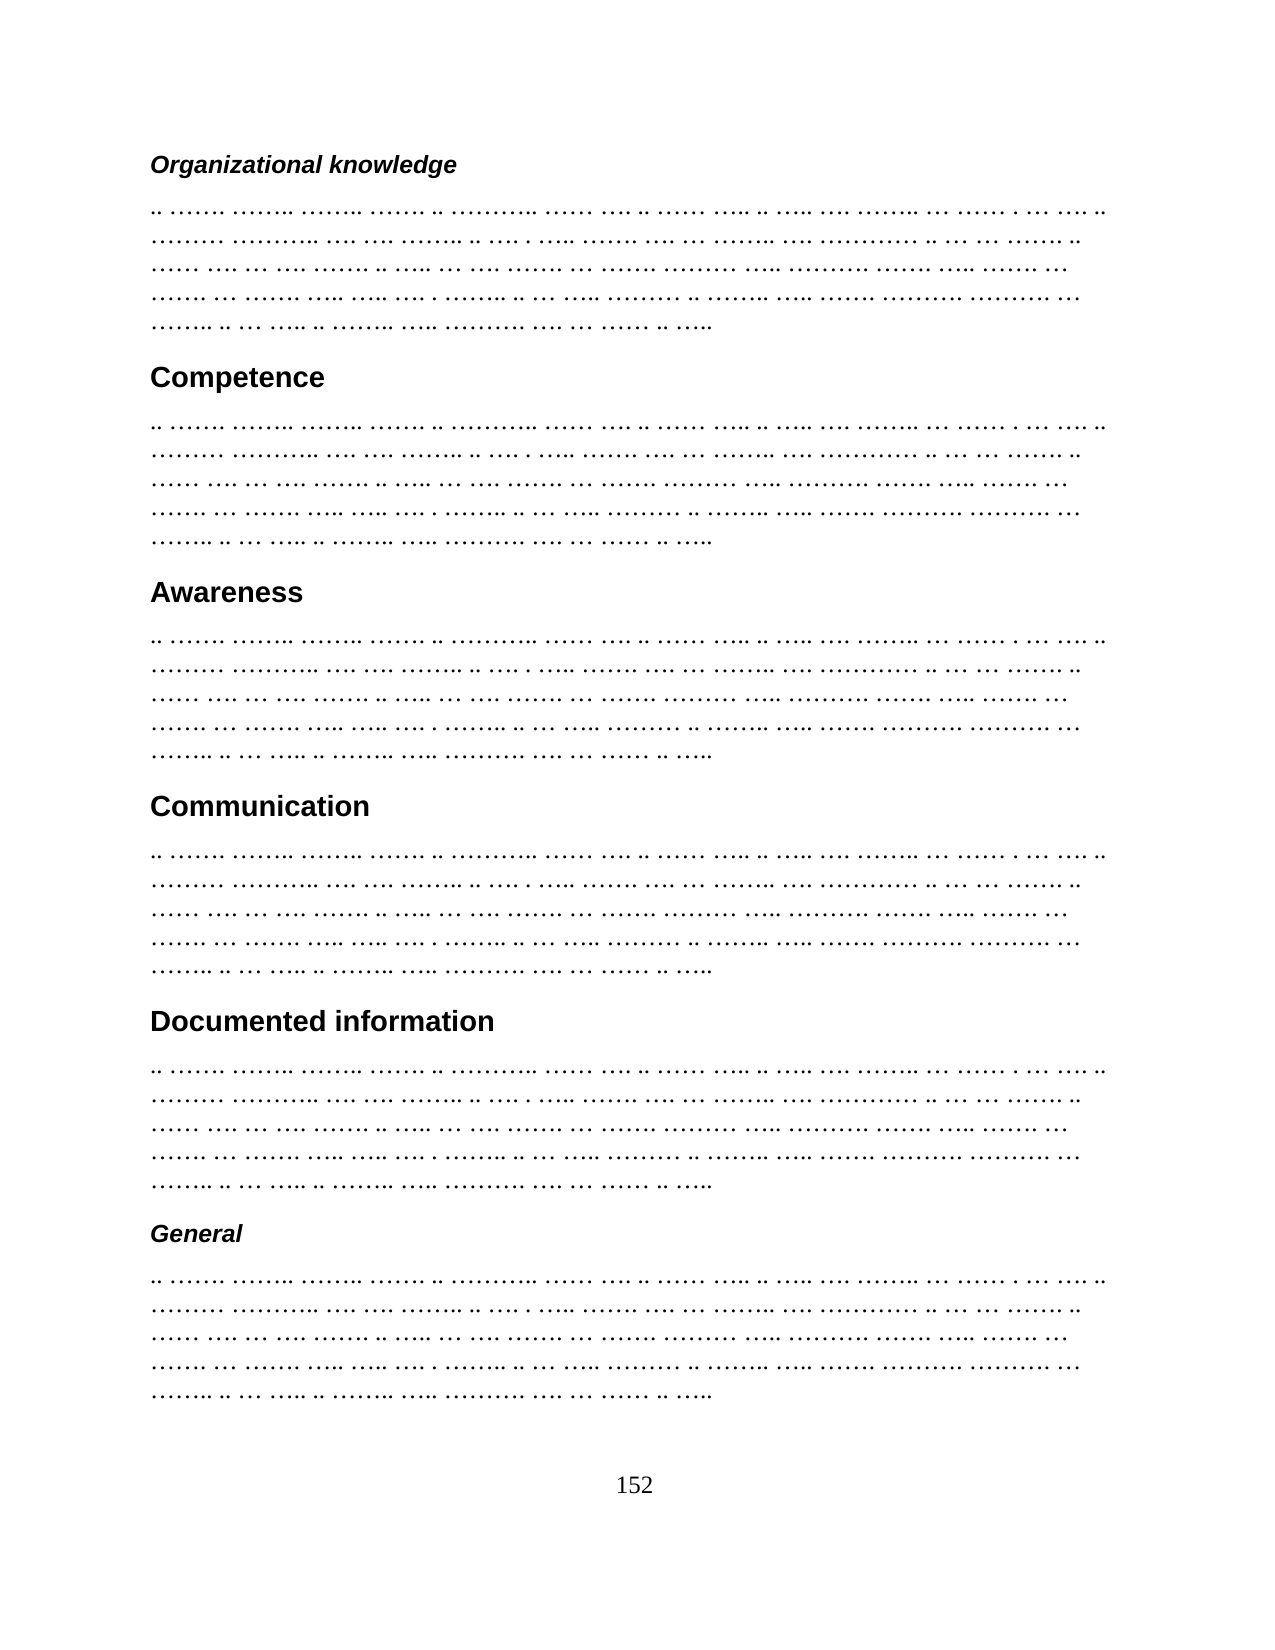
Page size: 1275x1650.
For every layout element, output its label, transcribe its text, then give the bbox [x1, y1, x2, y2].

text .. ……. …….. …….. ……. .. ……….. …… …. .. …… ….. .. ….. …. …….. … …… . … …. .. ……… ……….. …. …. …….. .. …. . ….. ……. …. … …….. …. ………… .. … … ……. .. …… …. … …. ……. .. ….. … …. ……. … ……. ……… ….. ………. ……. ….. ……. … ……. … ……. ….. ….. …. . …….. .. … ….. ……… .. …….. ….. ……. ………. ………. … …….. .. … ….. .. …….. ….. ………. …. … …… .. ….. [150, 1050, 1125, 1194]
subtitle Competence [150, 360, 1125, 393]
subtitle Documented information [150, 1004, 1125, 1038]
text .. ……. …….. …….. ……. .. ……….. …… …. .. …… ….. .. ….. …. …….. … …… . … …. .. ……… ……….. …. …. …….. .. …. . ….. ……. …. … …….. …. ………… .. … … ……. .. …… …. … …. ……. .. ….. … …. ……. … ……. ……… ….. ………. ……. ….. ……. … ……. … ……. ….. ….. …. . …….. .. … ….. ……… .. …….. ….. ……. ………. ………. … …….. .. … ….. .. …….. ….. ………. …. … …… .. ….. [150, 621, 1125, 764]
subtitle General [150, 1219, 1125, 1247]
subtitle Organizational knowledge [150, 150, 1125, 178]
text .. ……. …….. …….. ……. .. ……….. …… …. .. …… ….. .. ….. …. …….. … …… . … …. .. ……… ……….. …. …. …….. .. …. . ….. ……. …. … …….. …. ………… .. … … ……. .. …… …. … …. ……. .. ….. … …. ……. … ……. ……… ….. ………. ……. ….. ……. … ……. … ……. ….. ….. …. . …….. .. … ….. ……… .. …….. ….. ……. ………. ………. … …….. .. … ….. .. …….. ….. ………. …. … …… .. ….. [150, 835, 1125, 979]
text .. ……. …….. …….. ……. .. ……….. …… …. .. …… ….. .. ….. …. …….. … …… . … …. .. ……… ……….. …. …. …….. .. …. . ….. ……. …. … …….. …. ………… .. … … ……. .. …… …. … …. ……. .. ….. … …. ……. … ……. ……… ….. ………. ……. ….. ……. … ……. … ……. ….. ….. …. . …….. .. … ….. ……… .. …….. ….. ……. ………. ………. … …….. .. … ….. .. …….. ….. ………. …. … …… .. ….. [150, 1260, 1125, 1404]
subtitle Communication [150, 789, 1125, 823]
text .. ……. …….. …….. ……. .. ……….. …… …. .. …… ….. .. ….. …. …….. … …… . … …. .. ……… ……….. …. …. …….. .. …. . ….. ……. …. … …….. …. ………… .. … … ……. .. …… …. … …. ……. .. ….. … …. ……. … ……. ……… ….. ………. ……. ….. ……. … ……. … ……. ….. ….. …. . …….. .. … ….. ……… .. …….. ….. ……. ………. ………. … …….. .. … ….. .. …….. ….. ………. …. … …… .. ….. [150, 191, 1125, 335]
subtitle Awareness [150, 574, 1125, 608]
text .. ……. …….. …….. ……. .. ……….. …… …. .. …… ….. .. ….. …. …….. … …… . … …. .. ……… ……….. …. …. …….. .. …. . ….. ……. …. … …….. …. ………… .. … … ……. .. …… …. … …. ……. .. ….. … …. ……. … ……. ……… ….. ………. ……. ….. ……. … ……. … ……. ….. ….. …. . …….. .. … ….. ……… .. …….. ….. ……. ………. ………. … …….. .. … ….. .. …….. ….. ………. …. … …… .. ….. [150, 406, 1125, 549]
